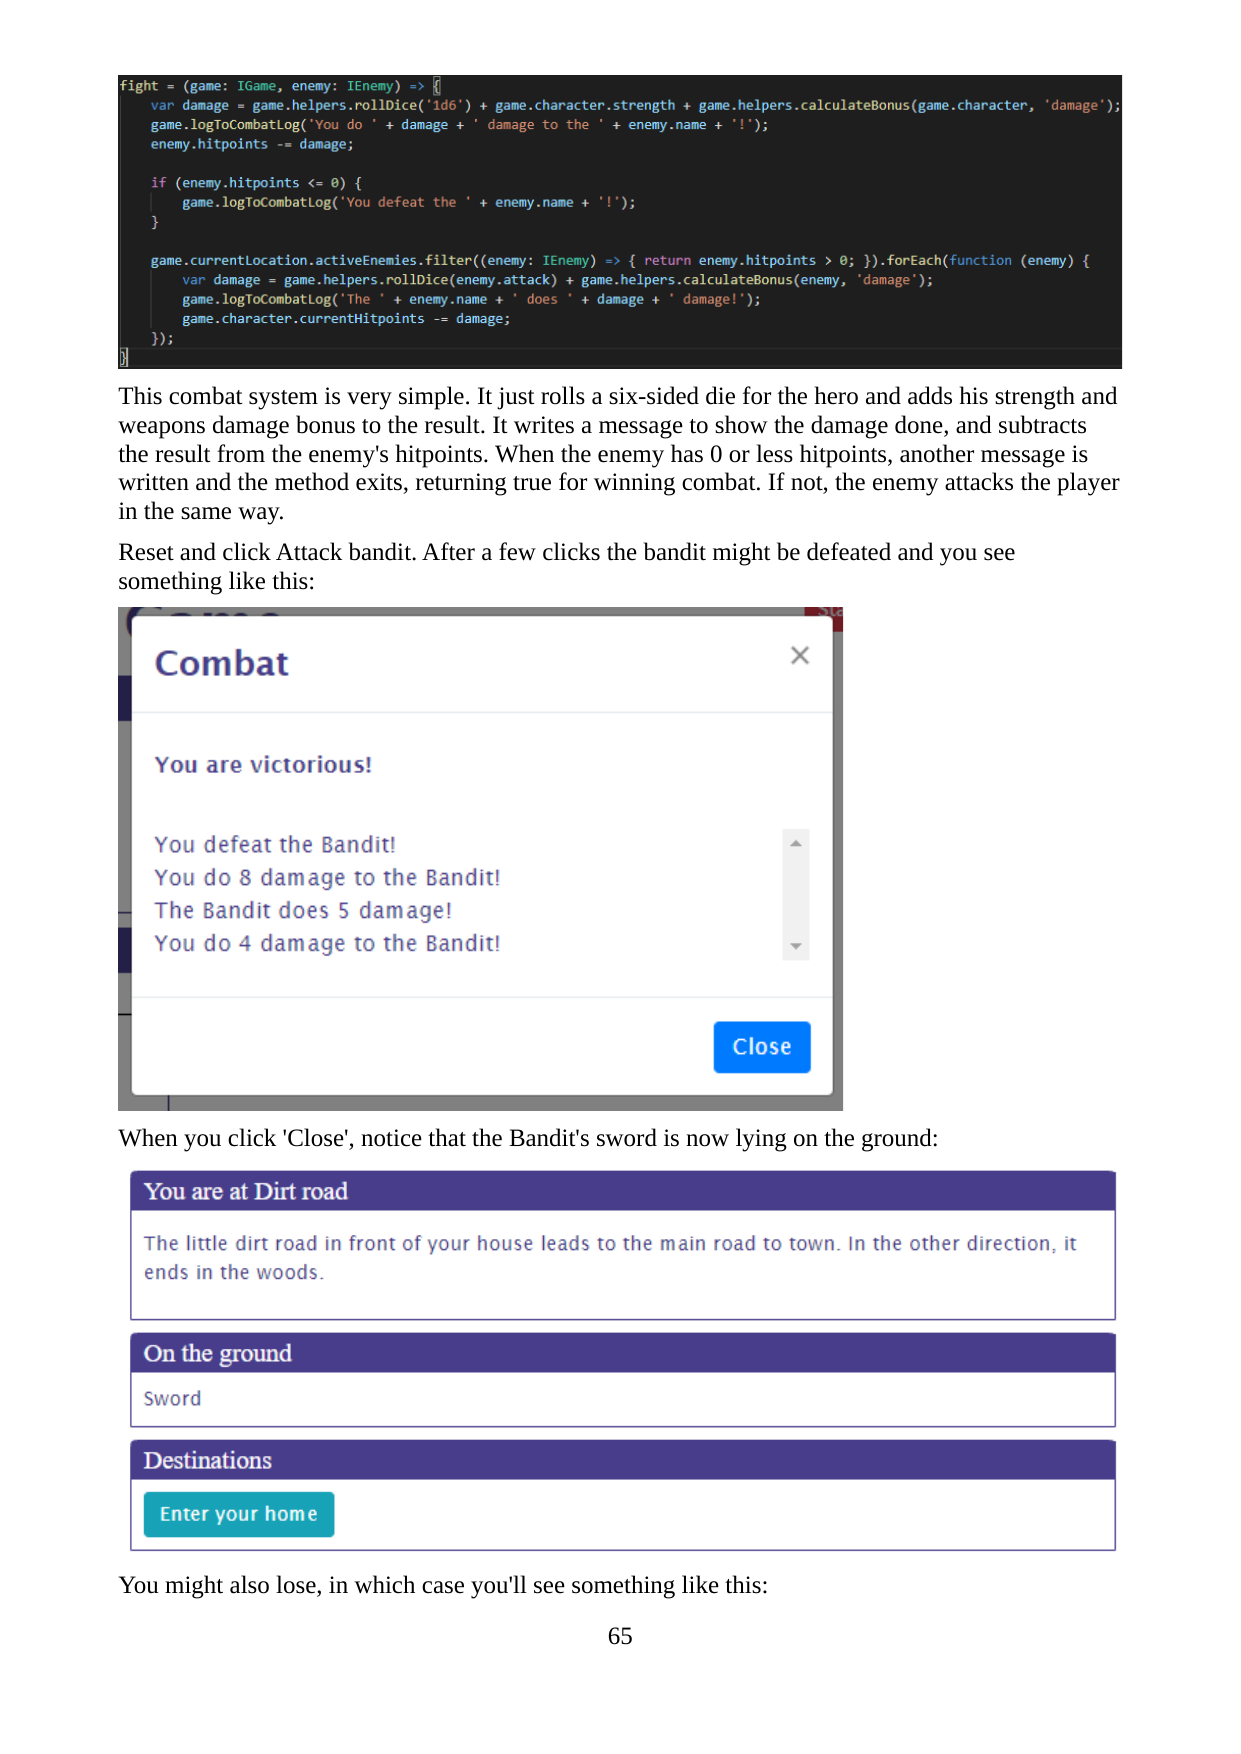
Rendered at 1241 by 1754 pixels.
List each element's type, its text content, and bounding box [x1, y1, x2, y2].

text You might also lose, in which case you'll see something like this: [118, 1570, 1122, 1599]
text Reset and click Attack bandit. After a few clicks the bandit might be defeated and you see something like this: [118, 537, 1122, 595]
text When you click 'Close', notice that the Bandit's sword is now lying on the ground: [118, 1123, 1122, 1152]
text This combat system is very simple. It just rolls a six-sided die for the hero and adds his strength and weapons damage bonus to the result. It writes a message to show the damage done, and subtracts the result from the enemy's hitpoints. When the enemy has 0 or less hitpoints, another message is written and the method exits, returning true for winning combat. If not, the enemy attacks the player in the same way. [118, 381, 1122, 525]
